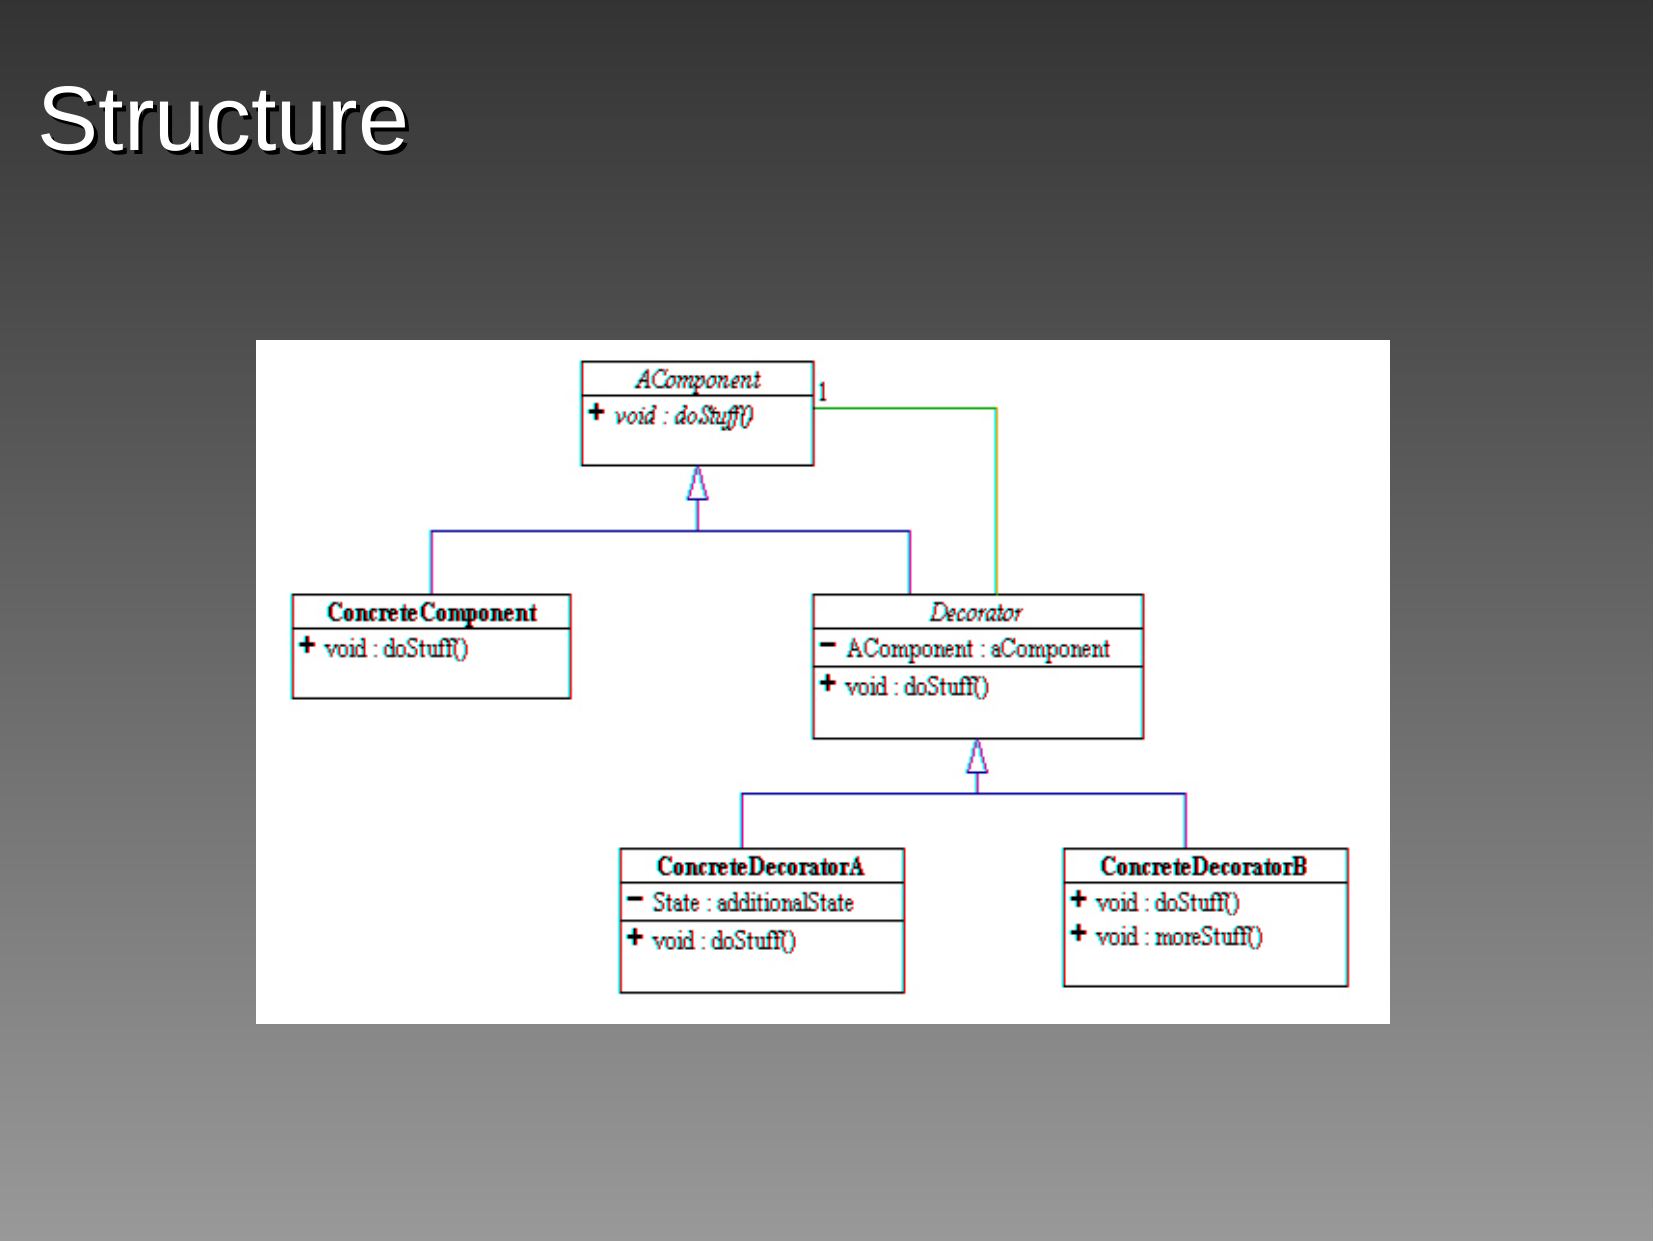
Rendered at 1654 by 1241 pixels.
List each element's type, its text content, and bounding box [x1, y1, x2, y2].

picture [256, 340, 1390, 1024]
title Structure [37, 49, 1613, 188]
